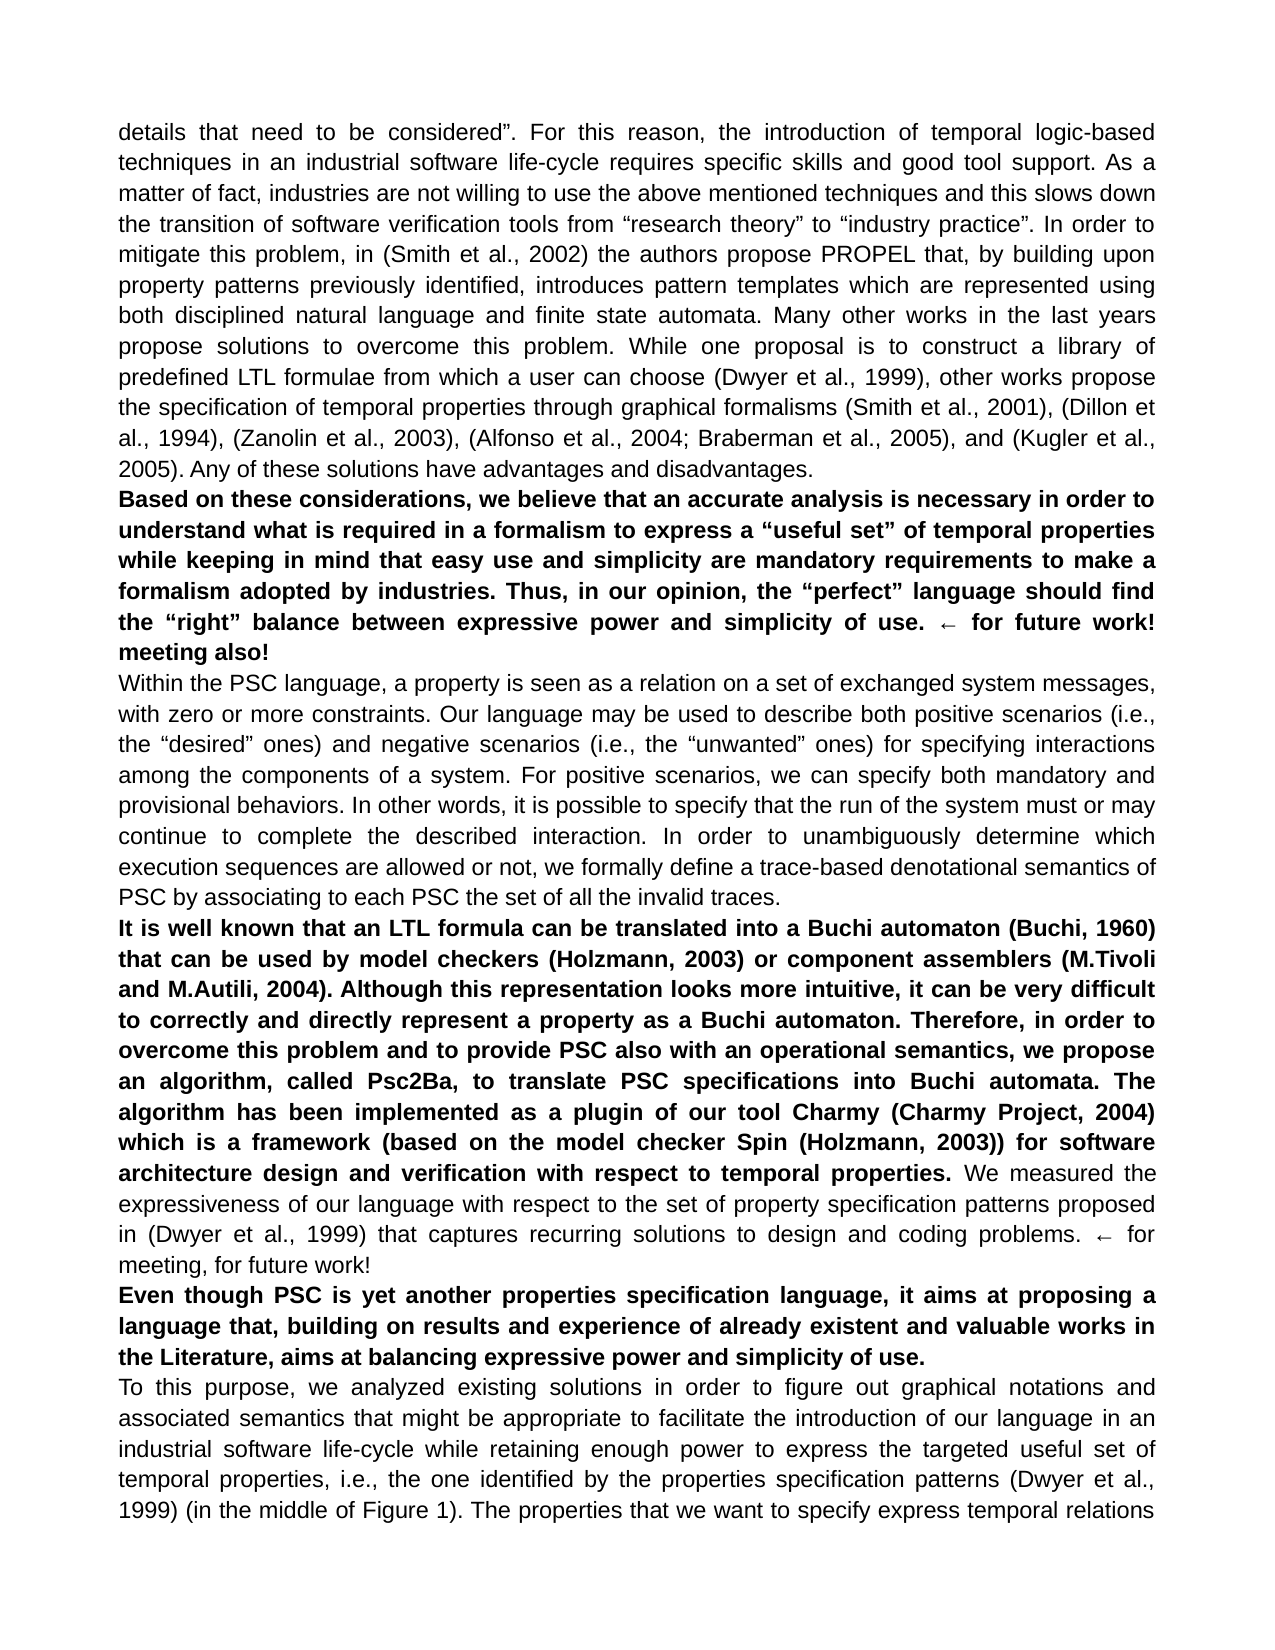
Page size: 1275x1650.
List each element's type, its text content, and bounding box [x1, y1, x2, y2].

text details that need to be considered”. For this reason, the introduction of temporal logic-based techniques in an industrial software life-cycle requires specific skills and good tool support. As a matter of fact, industries are not willing to use the above mentioned techniques and this slows down the transition of software verification tools from “research theory” to “industry practice”. In order to mitigate this problem, in (Smith et al., 2002) the authors propose PROPEL that, by building upon property patterns previously identified, introduces pattern templates which are represented using both disciplined natural language and finite state automata. Many other works in the last years propose solutions to overcome this problem. While one proposal is to construct a library of predefined LTL formulae from which a user can choose (Dwyer et al., 1999), other works propose the specification of temporal properties through graphical formalisms (Smith et al., 2001), (Dillon et al., 1994), (Zanolin et al., 2003), (Alfonso et al., 2004; Braberman et al., 2005), and (Kugler et al., 2005). Any of these solutions have advantages and disadvantages. [118, 118, 1157, 482]
text It is well known that an LTL formula can be translated into a Buchi automaton (Buchi, 1960) that can be used by model checkers (Holzmann, 2003) or component assemblers (M.Tivoli and M.Autili, 2004). Although this representation looks more intuitive, it can be very difficult to correctly and directly represent a property as a Buchi automaton. Therefore, in order to overcome this problem and to provide PSC also with an operational semantics, we propose an algorithm, called Psc2Ba, to translate PSC specifications into Buchi automata. The algorithm has been implemented as a plugin of our tool Charmy (Charmy Project, 2004) which is a framework (based on the model checker Spin (Holzmann, 2003)) for software architecture design and verification with respect to temporal properties. We measured the expressiveness of our language with respect to the set of property specification patterns proposed in (Dwyer et al., 1999) that captures recurring solutions to design and coding problems. ← for meeting, for future work! [118, 914, 1157, 1278]
text Within the PSC language, a property is seen as a relation on a set of exchanged system messages, with zero or more constraints. Our language may be used to describe both positive scenarios (i.e., the “desired” ones) and negative scenarios (i.e., the “unwanted” ones) for specifying interactions among the components of a system. For positive scenarios, we can specify both mandatory and provisional behaviors. In other words, it is possible to specify that the run of the system must or may continue to complete the described interaction. In order to unambiguously determine which execution sequences are allowed or not, we formally define a trace-based denotational semantics of PSC by associating to each PSC the set of all the invalid traces. [118, 669, 1157, 911]
text Even though PSC is yet another properties specification language, it aims at proposing a language that, building on results and experience of already existent and valuable works in the Literature, aims at balancing expressive power and simplicity of use. [118, 1282, 1157, 1370]
text Based on these considerations, we believe that an accurate analysis is necessary in order to understand what is required in a formalism to express a “useful set” of temporal properties while keeping in mind that easy use and simplicity are mandatory requirements to make a formalism adopted by industries. Thus, in our opinion, the “perfect” language should find the “right” balance between expressive power and simplicity of use. ← for future work! meeting also! [118, 486, 1157, 666]
text To this purpose, we analyzed existing solutions in order to figure out graphical notations and associated semantics that might be appropriate to facilitate the introduction of our language in an industrial software life-cycle while retaining enough power to express the targeted useful set of temporal properties, i.e., the one identified by the properties specification patterns (Dwyer et al., 1999) (in the middle of Figure 1). The properties that we want to specify express temporal relations [118, 1374, 1157, 1523]
